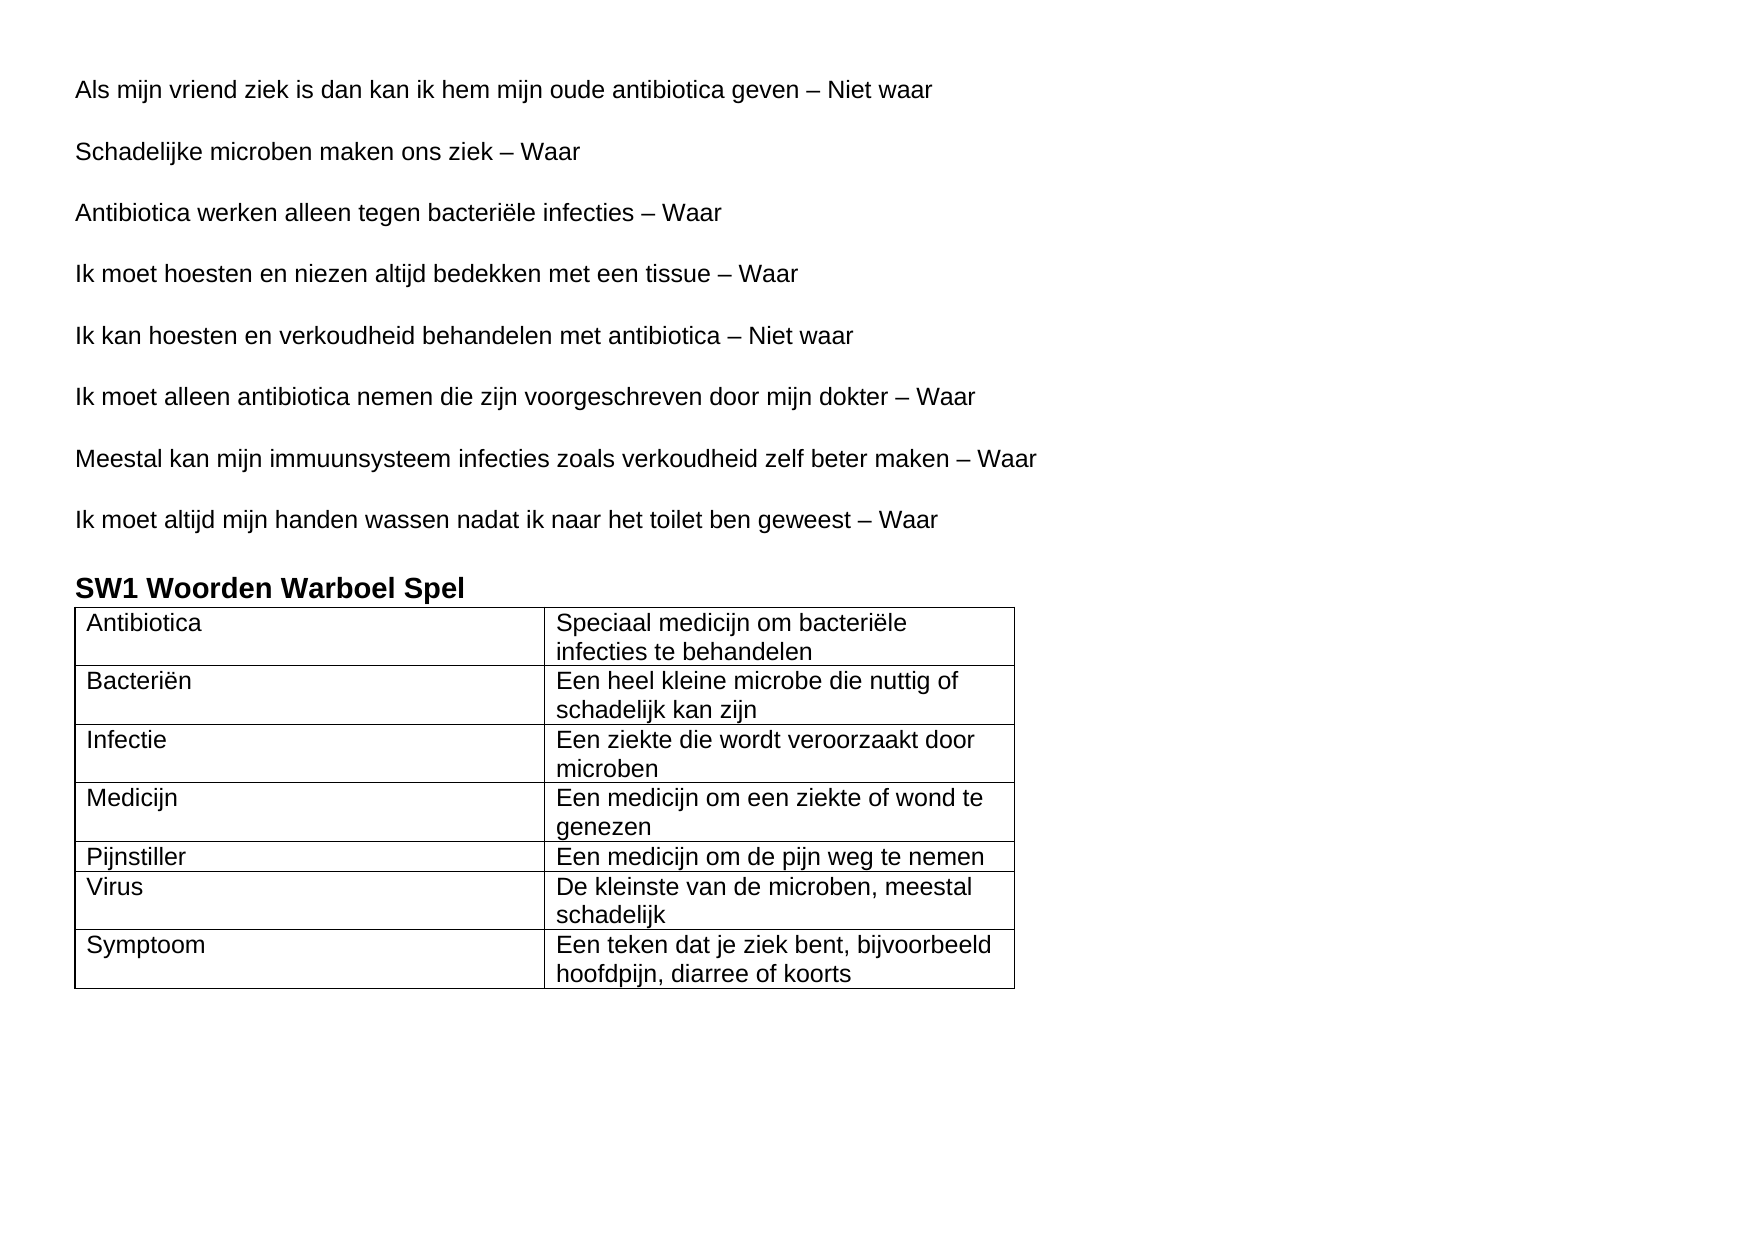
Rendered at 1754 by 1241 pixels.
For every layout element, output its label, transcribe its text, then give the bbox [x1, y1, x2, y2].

table_cell Een heel kleine microbe die nuttig of schadelijk kan zijn [545, 666, 1014, 724]
table_cell Bacteriën [76, 666, 544, 724]
table_cell Een ziekte die wordt veroorzaakt door microben [545, 725, 1014, 782]
text Ik kan hoesten en verkoudheid behandelen met antibiotica – Niet waar [75, 321, 1679, 349]
text Ik moet alleen antibiotica nemen die zijn voorgeschreven door mijn dokter – Waar [75, 382, 1679, 411]
table_cell Een medicijn om de pijn weg te nemen [545, 842, 1014, 871]
table_cell Pijnstiller [76, 842, 544, 871]
table_header Speciaal medicijn om bacteriële infecties te behandelen [545, 608, 1014, 665]
table_cell Een teken dat je ziek bent, bijvoorbeeld hoofdpijn, diarree of koorts [545, 930, 1014, 988]
table_cell Een medicijn om een ziekte of wond te genezen [545, 783, 1014, 841]
text Ik moet hoesten en niezen altijd bedekken met een tissue – Waar [75, 259, 1679, 288]
subtitle SW1 Woorden Warboel Spel [75, 571, 1679, 604]
text Als mijn vriend ziek is dan kan ik hem mijn oude antibiotica geven – Niet waar [75, 75, 1679, 104]
text Meestal kan mijn immuunsysteem infecties zoals verkoudheid zelf beter maken – Waar [75, 444, 1679, 472]
table_cell Virus [76, 872, 544, 929]
table_cell Infectie [76, 725, 544, 782]
text Schadelijke microben maken ons ziek – Waar [75, 136, 1679, 165]
text Antibiotica werken alleen tegen bacteriële infecties – Waar [75, 198, 1679, 227]
table_cell Symptoom [76, 930, 544, 988]
text Ik moet altijd mijn handen wassen nadat ik naar het toilet ben geweest – Waar [75, 505, 1679, 534]
table_cell Medicijn [76, 783, 544, 841]
table_cell De kleinste van de microben, meestal schadelijk [545, 872, 1014, 929]
table_header Antibiotica [76, 608, 544, 665]
